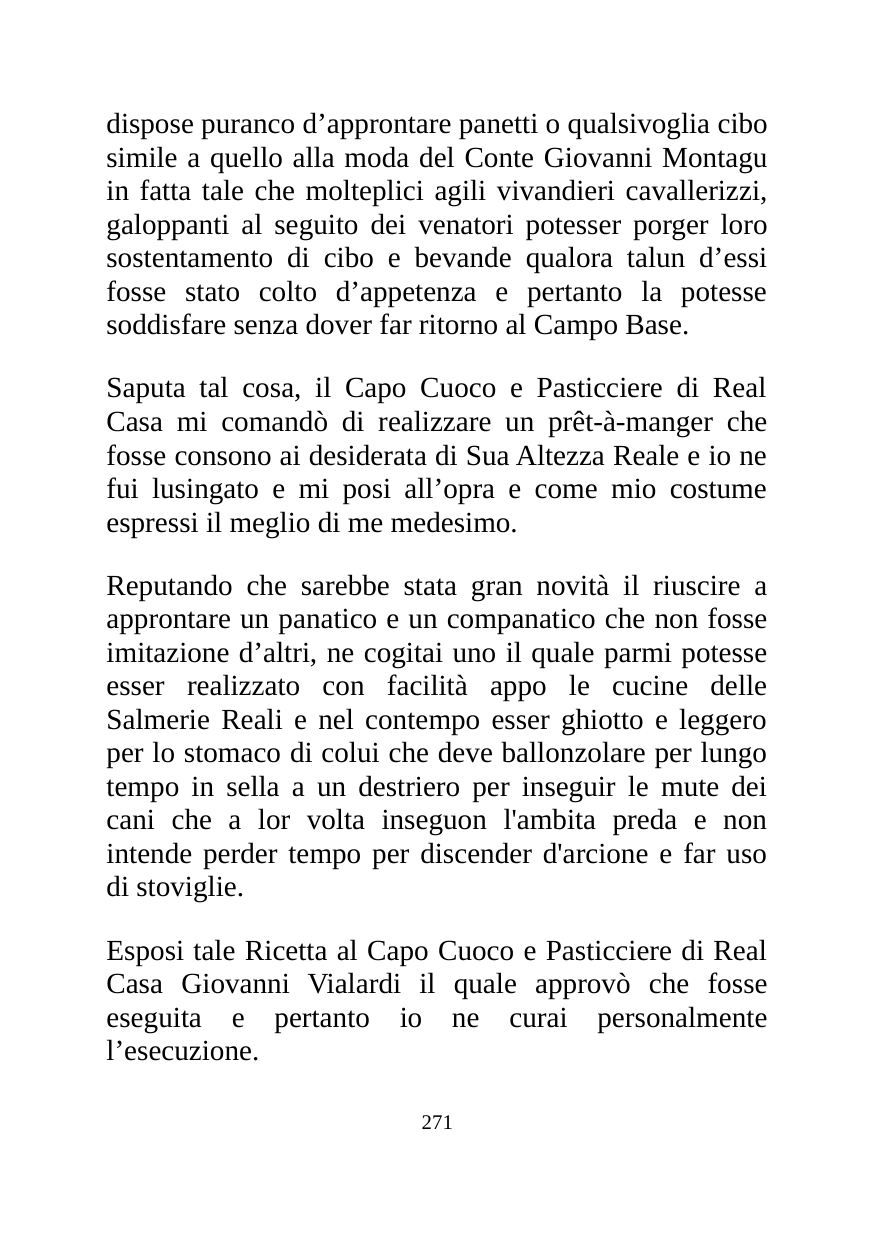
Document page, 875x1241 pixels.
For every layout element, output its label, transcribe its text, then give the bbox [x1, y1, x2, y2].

text Reputando che sarebbe stata gran novità il riuscire a approntare un panatico e un companatico che non fosse imitazione d’altri, ne cogitai uno il quale parmi potesse esser realizzato con facilità appo le cucine delle Salmerie Reali e nel contempo esser ghiotto e leggero per lo stomaco di colui che deve ballonzolare per lungo tempo in sella a un destriero per inseguir le mute dei cani che a lor volta inseguon l'ambita preda e non intende perder tempo per discender d'arcione e far uso di stoviglie. [106, 568, 768, 903]
text Saputa tal cosa, il Capo Cuoco e Pasticciere di Real Casa mi comandò di realizzare un prêt-à-manger che fosse consono ai desiderata di Sua Altezza Reale e io ne fui lusingato e mi posi all’opra e come mio costume espressi il meglio di me medesimo. [106, 371, 768, 538]
text Esposi tale Ricetta al Capo Cuoco e Pasticciere di Real Casa Giovanni Vialardi il quale approvò che fosse eseguita e pertanto io ne curai personalmente l’esecuzione. [106, 933, 768, 1067]
text dispose puranco d’approntare panetti o qualsivoglia cibo simile a quello alla moda del Conte Giovanni Montagu in fatta tale che molteplici agili vivandieri cavallerizzi, galoppanti al seguito dei venatori potesser porger loro sostentamento di cibo e bevande qualora talun d’essi fosse stato colto d’appetenza e pertanto la potesse soddisfare senza dover far ritorno al Campo Base. [106, 106, 768, 341]
